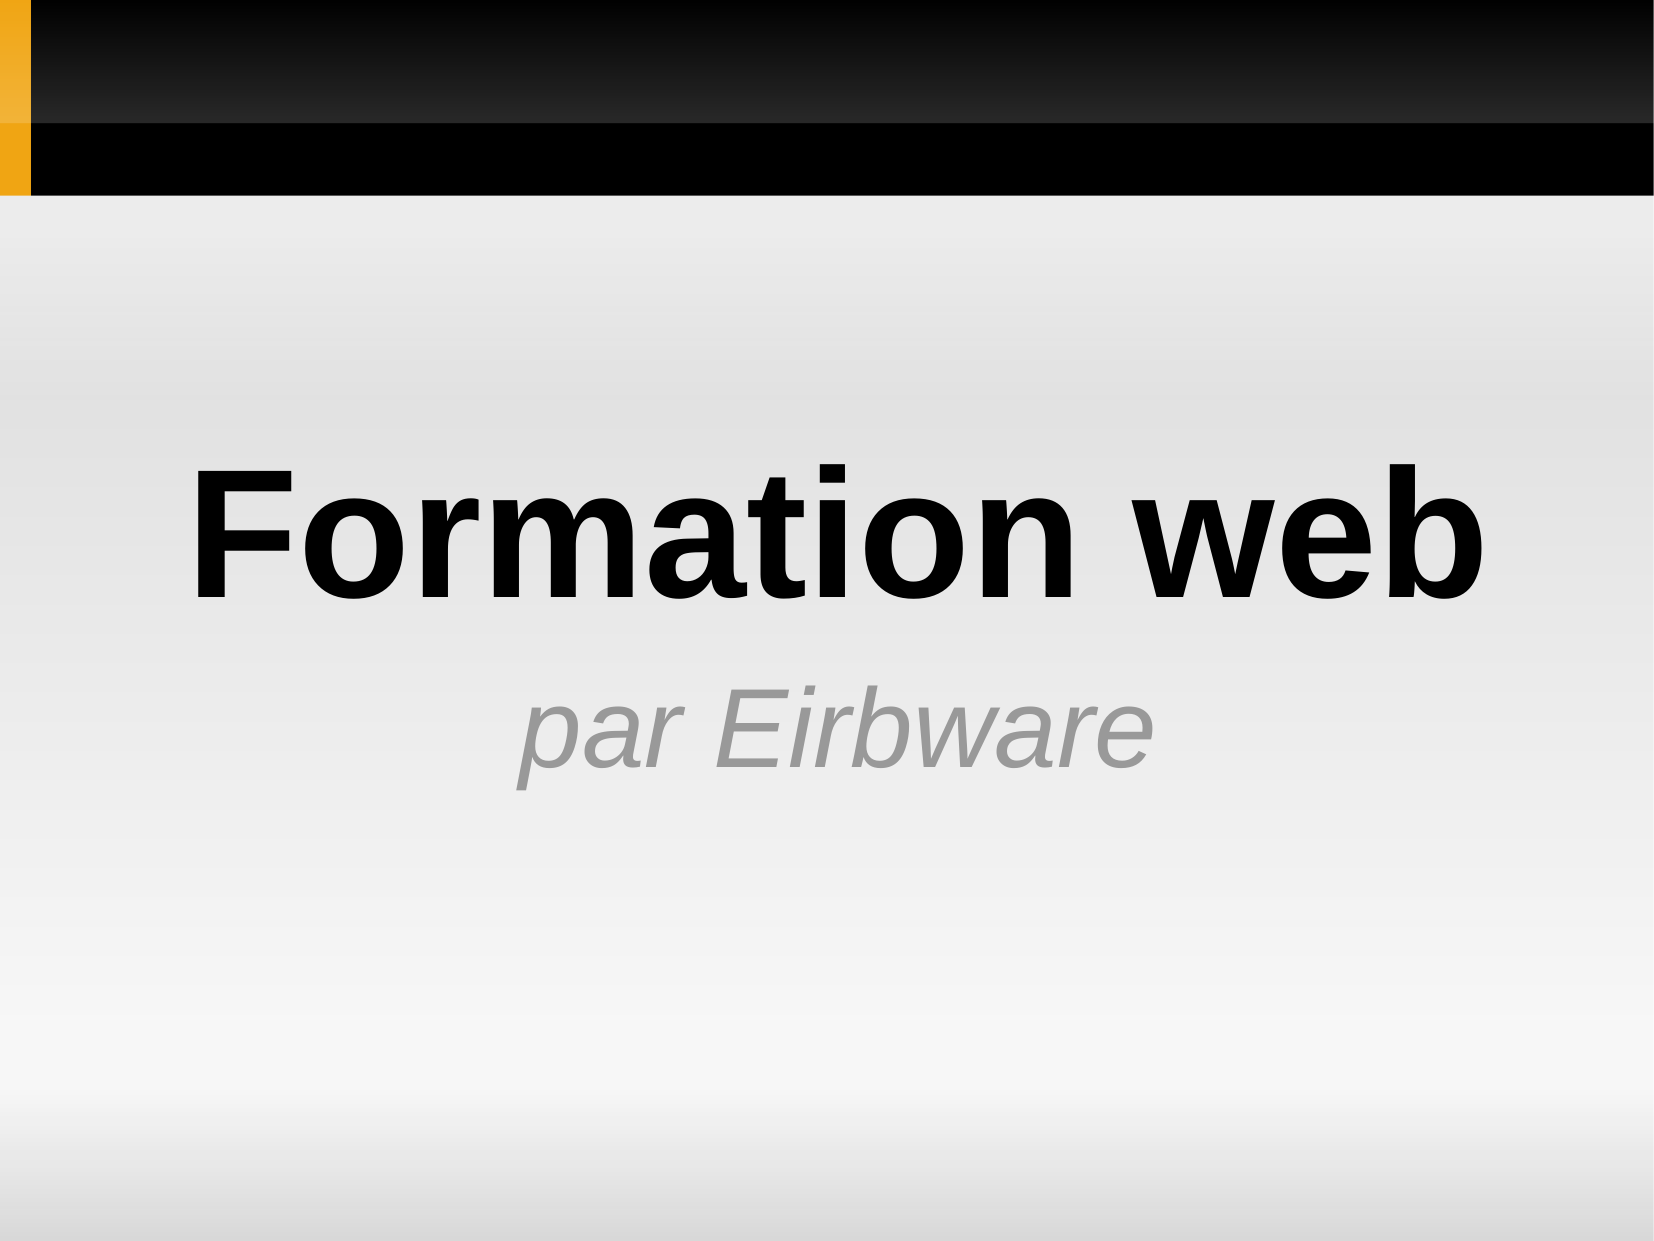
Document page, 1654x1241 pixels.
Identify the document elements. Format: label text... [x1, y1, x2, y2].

picture [0, 0, 1654, 1241]
list Formation web par Eirbware [59, 431, 1548, 1241]
